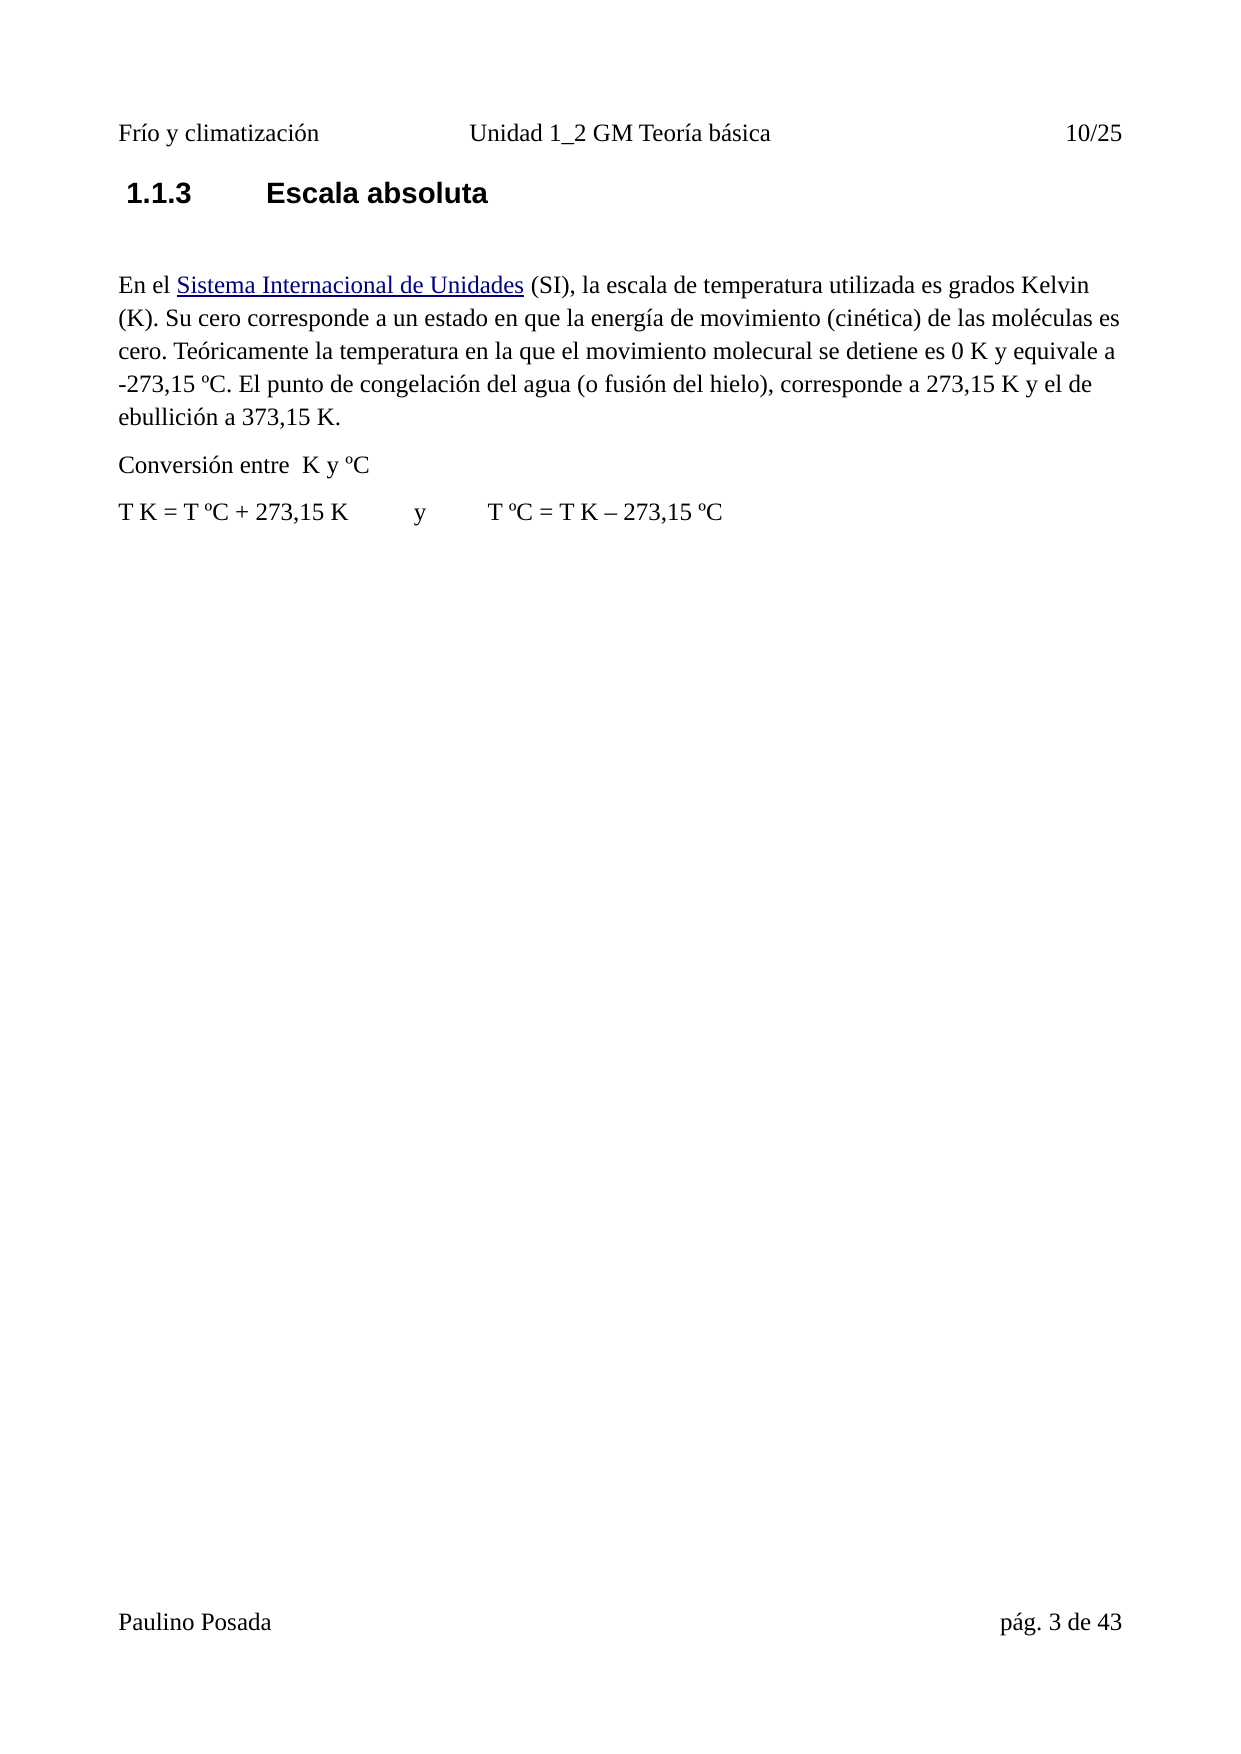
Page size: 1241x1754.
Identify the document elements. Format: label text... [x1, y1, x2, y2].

subtitle Escala absoluta [118, 176, 1122, 210]
text Conversión entre K y ºC [118, 450, 1122, 479]
text T K = T ºC + 273,15 K y T ºC = T K – 273,15 ºC [118, 497, 1122, 526]
text En el Sistema Internacional de Unidades (SI), la escala de temperatura utilizada es grados Kelvin (K). Su cero corresponde a un estado en que la energía de movimiento (cinética) de las moléculas es cero. Teóricamente la temperatura en la que el movimiento molecural se detiene es 0 K y equivale a -273,15 ºC. El punto de congelación del agua (o fusión del hielo), corresponde a 273,15 K y el de ebullición a 373,15 K. [118, 270, 1122, 431]
